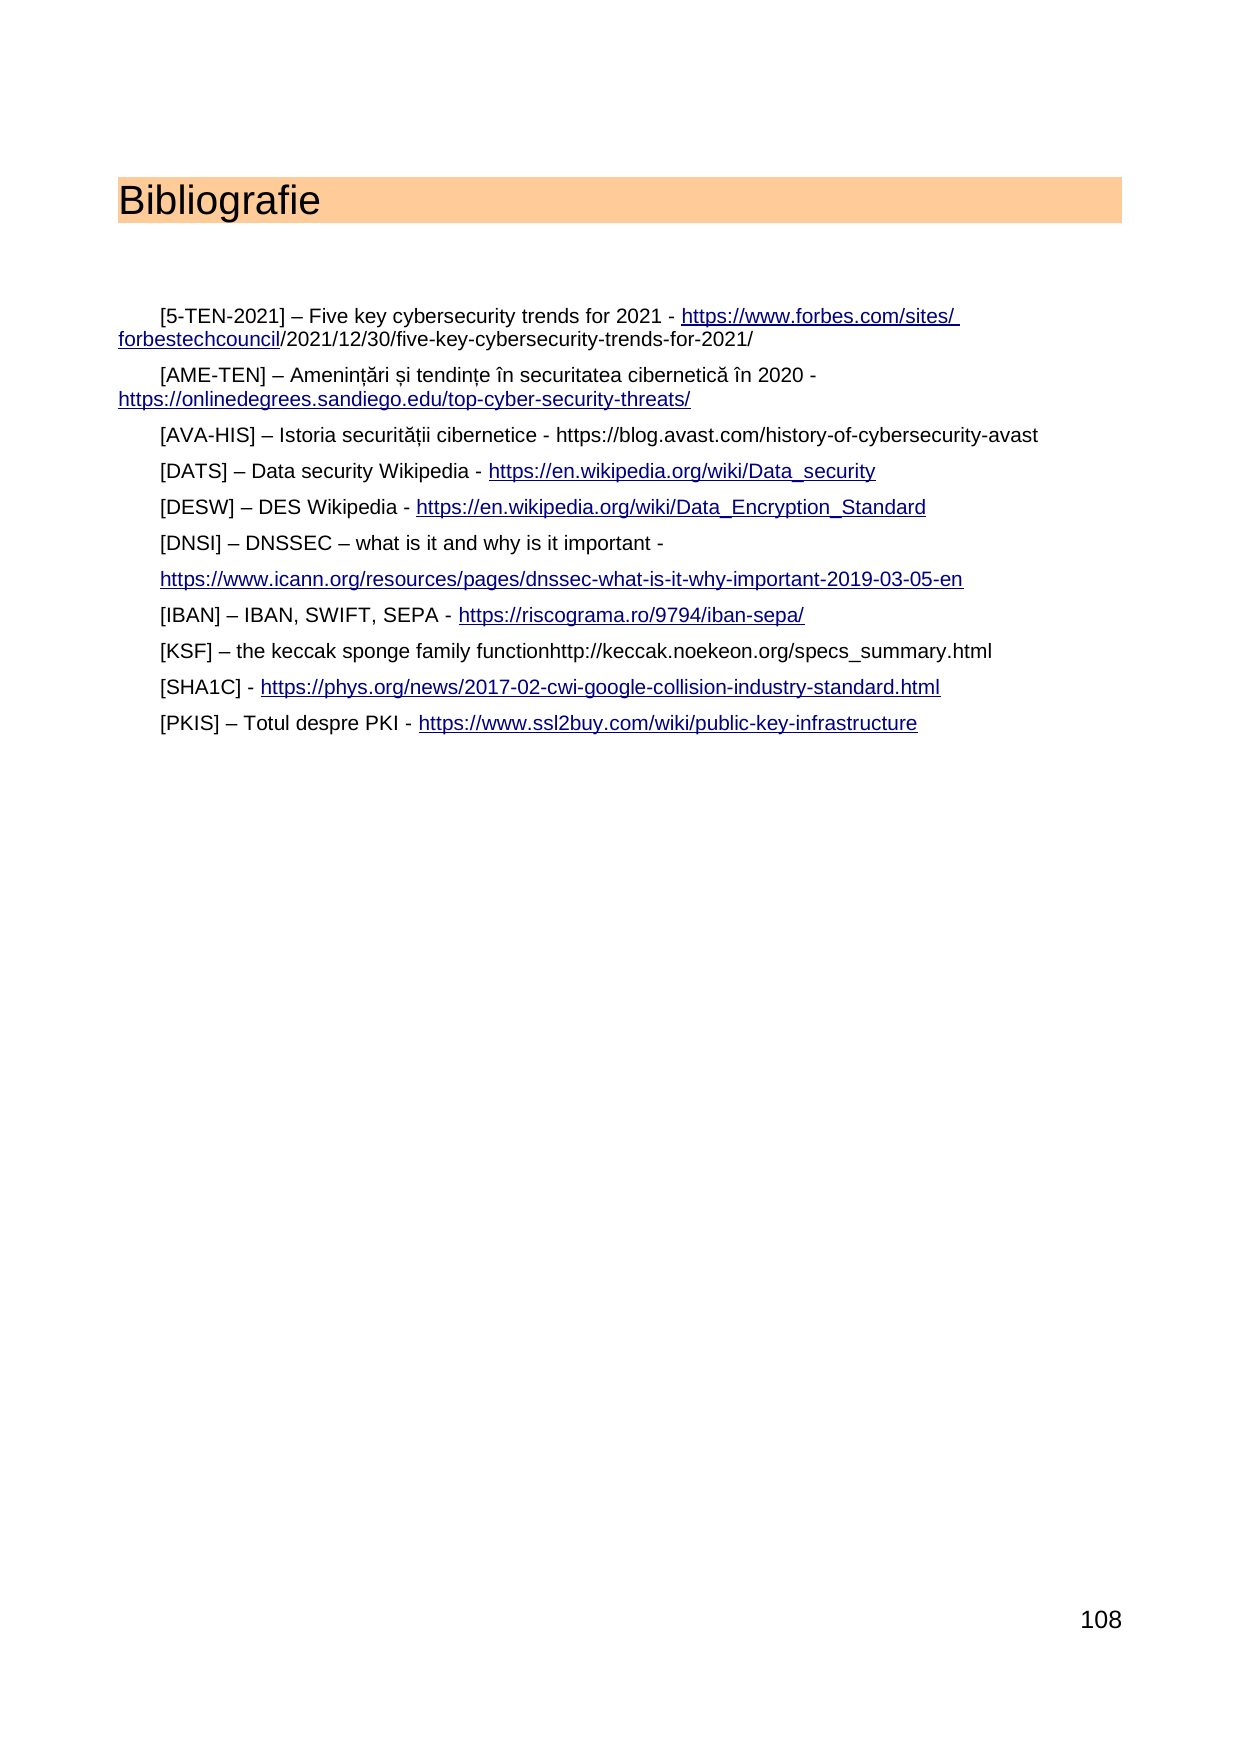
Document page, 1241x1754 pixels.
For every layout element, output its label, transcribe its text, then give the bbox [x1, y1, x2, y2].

subtitle Bibliografie [118, 177, 1122, 223]
text [IBAN] – IBAN, SWIFT, SEPA - https://riscograma.ro/9794/iban-sepa/ [118, 603, 1122, 627]
text [KSF] – the keccak sponge family functionhttp://keccak.noekeon.org/specs_summary.html [118, 639, 1122, 663]
text [AME-TEN] – Amenințări și tendințe în securitatea cibernetică în 2020 - https://onlinedegrees.sandiego.edu/top-cyber-security-threats/ [118, 364, 1122, 411]
text [AVA-HIS] – Istoria securității cibernetice - https://blog.avast.com/history-of-cybersecurity-avast [118, 423, 1122, 447]
text [DATS] – Data security Wikipedia - https://en.wikipedia.org/wiki/Data_security [118, 459, 1122, 483]
text [DESW] – DES Wikipedia - https://en.wikipedia.org/wiki/Data_Encryption_Standard [118, 495, 1122, 519]
text [PKIS] – Totul despre PKI - https://www.ssl2buy.com/wiki/public-key-infrastructure [118, 712, 1122, 735]
text [5-TEN-2021] – Five key cybersecurity trends for 2021 - https://www.forbes.com/sites/ forbestechcouncil/2021/12/30/five-key-cybersecurity-trends-for-2021/ [118, 304, 1122, 351]
text [SHA1C] - https://phys.org/news/2017-02-cwi-google-collision-industry-standard.html [118, 676, 1122, 699]
text [DNSI] – DNSSEC – what is it and why is it important - [118, 531, 1122, 555]
text https://www.icann.org/resources/pages/dnssec-what-is-it-why-important-2019-03-05-en [118, 567, 1122, 591]
